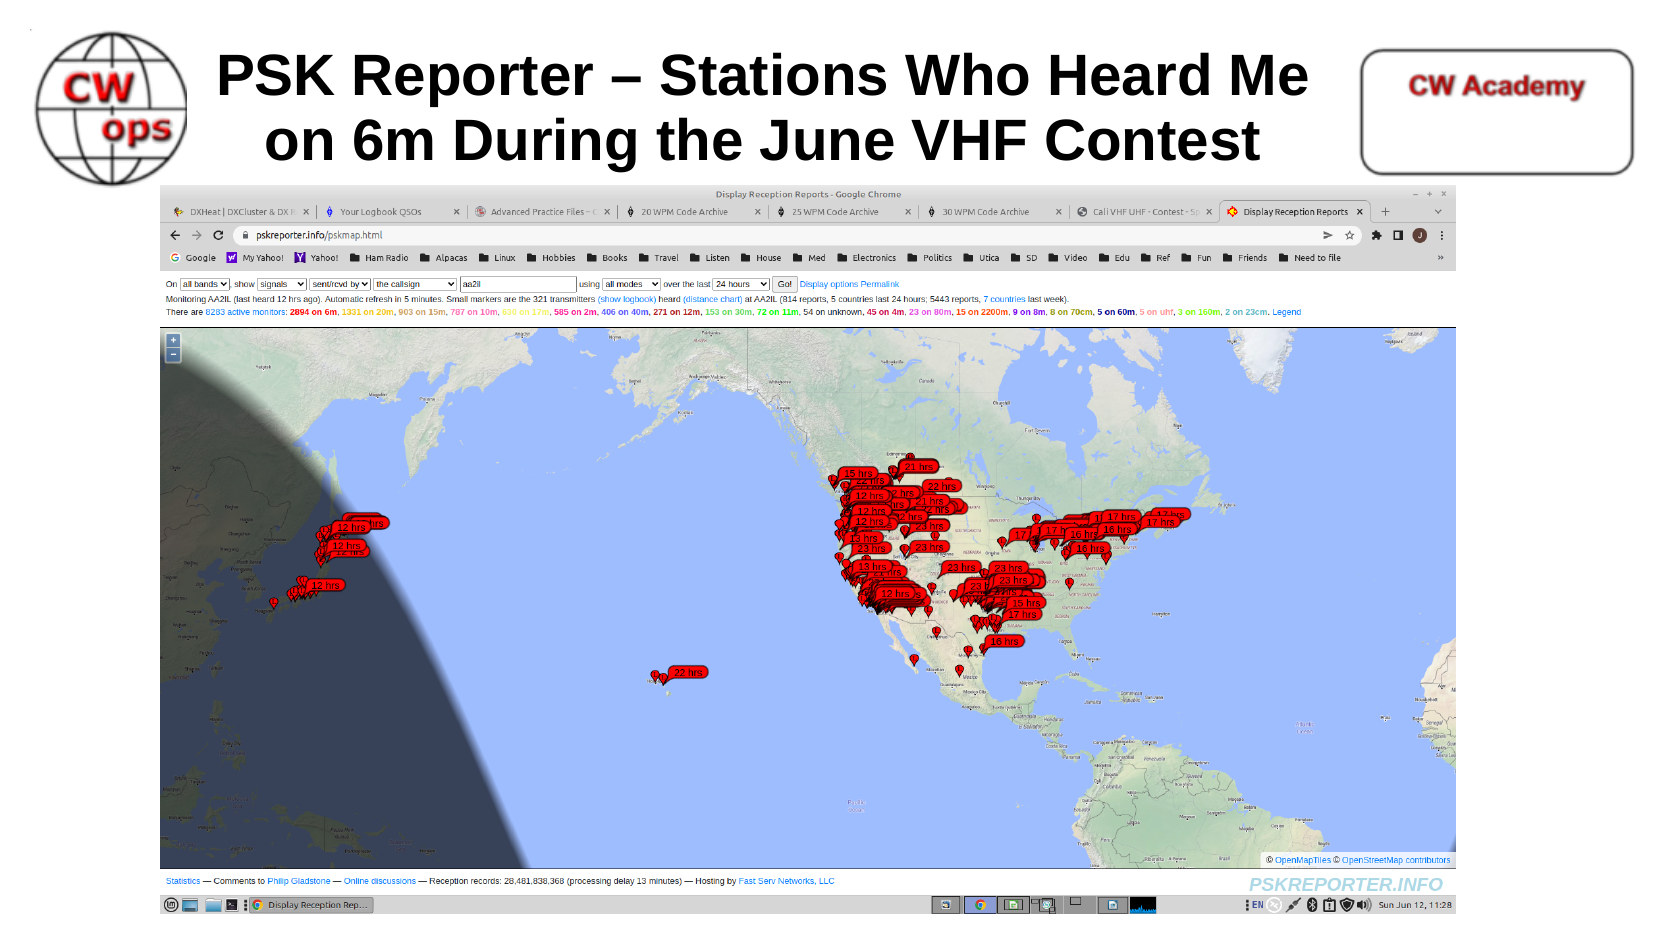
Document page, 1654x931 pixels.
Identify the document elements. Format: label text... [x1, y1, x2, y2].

picture [30, 29, 1640, 914]
title PSK Reporter – Stations Who Heard Me on 6m During the June VHF Contest [185, 30, 1341, 185]
